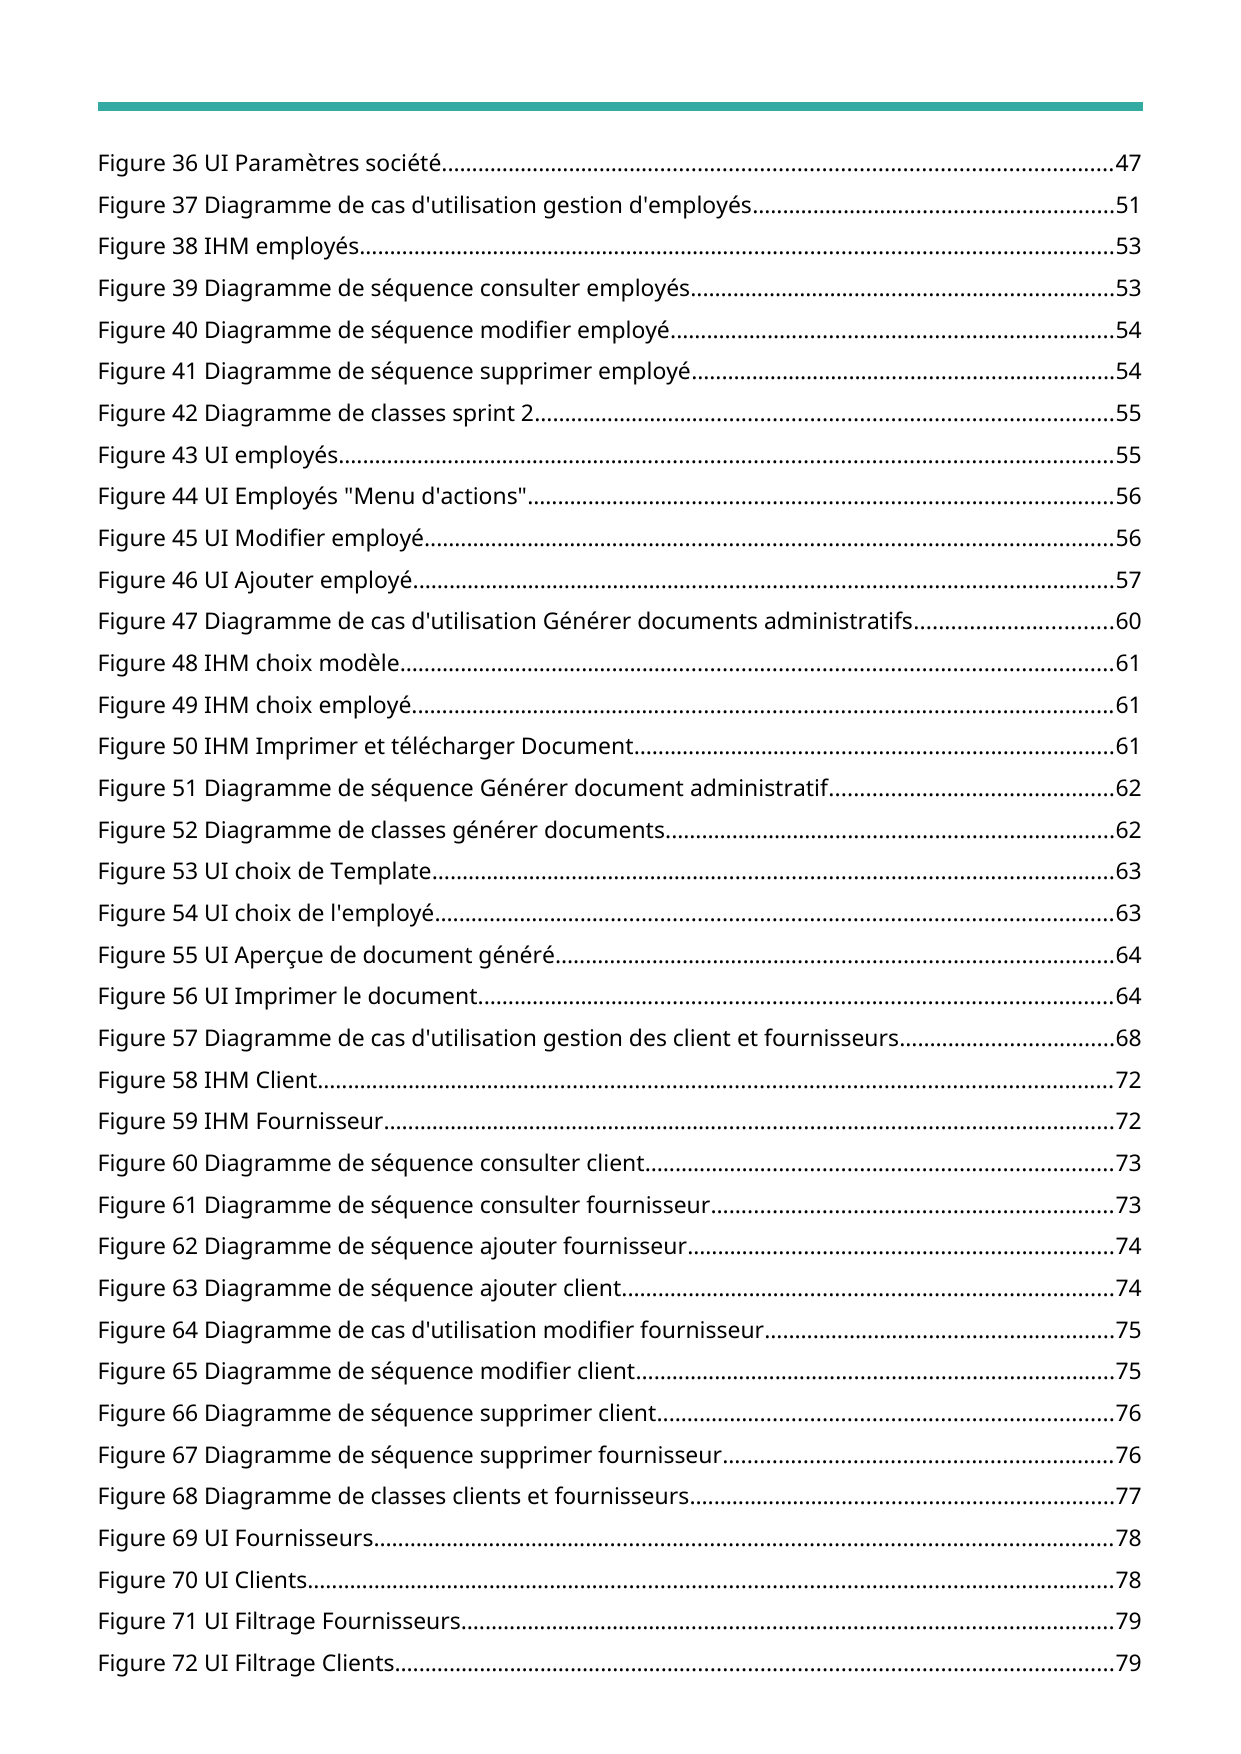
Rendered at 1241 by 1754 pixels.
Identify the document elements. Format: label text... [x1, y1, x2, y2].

text Figure 47 Diagramme de cas d'utilisation Générer documents administratifs 60 [97, 605, 1143, 636]
text Figure 70 UI Clients 78 [97, 1563, 1143, 1595]
text Figure 50 IHM Imprimer et télécharger Document 61 [97, 730, 1143, 761]
text Figure 68 Diagramme de classes clients et fournisseurs 77 [97, 1480, 1143, 1511]
text Figure 48 IHM choix modèle 61 [97, 647, 1143, 678]
text Figure 64 Diagramme de cas d'utilisation modifier fournisseur 75 [97, 1313, 1143, 1345]
text Figure 57 Diagramme de cas d'utilisation gestion des client et fournisseurs 68 [97, 1022, 1143, 1053]
text Figure 72 UI Filtrage Clients 79 [97, 1647, 1143, 1678]
text Figure 53 UI choix de Template 63 [97, 855, 1143, 886]
text Figure 65 Diagramme de séquence modifier client 75 [97, 1355, 1143, 1386]
text Figure 41 Diagramme de séquence supprimer employé 54 [97, 355, 1143, 386]
text Figure 60 Diagramme de séquence consulter client 73 [97, 1147, 1143, 1178]
text Figure 38 IHM employés 53 [97, 230, 1143, 261]
text Figure 46 UI Ajouter employé 57 [97, 563, 1143, 595]
text Figure 45 UI Modifier employé 56 [97, 522, 1143, 553]
text Figure 36 UI Paramètres société 47 [97, 147, 1143, 178]
text Figure 63 Diagramme de séquence ajouter client 74 [97, 1272, 1143, 1303]
text Figure 69 UI Fournisseurs 78 [97, 1522, 1143, 1553]
text Figure 62 Diagramme de séquence ajouter fournisseur 74 [97, 1230, 1143, 1261]
text Figure 49 IHM choix employé 61 [97, 688, 1143, 720]
text Figure 39 Diagramme de séquence consulter employés 53 [97, 272, 1143, 303]
text Figure 40 Diagramme de séquence modifier employé 54 [97, 313, 1143, 345]
text Figure 37 Diagramme de cas d'utilisation gestion d'employés 51 [97, 188, 1143, 220]
text Figure 55 UI Aperçue de document généré 64 [97, 938, 1143, 970]
text Figure 52 Diagramme de classes générer documents 62 [97, 813, 1143, 845]
text Figure 66 Diagramme de séquence supprimer client 76 [97, 1397, 1143, 1428]
text Figure 61 Diagramme de séquence consulter fournisseur 73 [97, 1188, 1143, 1220]
text Figure 71 UI Filtrage Fournisseurs 79 [97, 1605, 1143, 1636]
text Figure 59 IHM Fournisseur 72 [97, 1105, 1143, 1136]
text Figure 56 UI Imprimer le document 64 [97, 980, 1143, 1011]
text Figure 51 Diagramme de séquence Générer document administratif 62 [97, 772, 1143, 803]
text Figure 42 Diagramme de classes sprint 2 55 [97, 397, 1143, 428]
text Figure 54 UI choix de l'employé 63 [97, 897, 1143, 928]
text Figure 44 UI Employés "Menu d'actions" 56 [97, 480, 1143, 511]
text Figure 67 Diagramme de séquence supprimer fournisseur 76 [97, 1438, 1143, 1470]
text Figure 43 UI employés 55 [97, 438, 1143, 470]
text Figure 58 IHM Client 72 [97, 1063, 1143, 1095]
